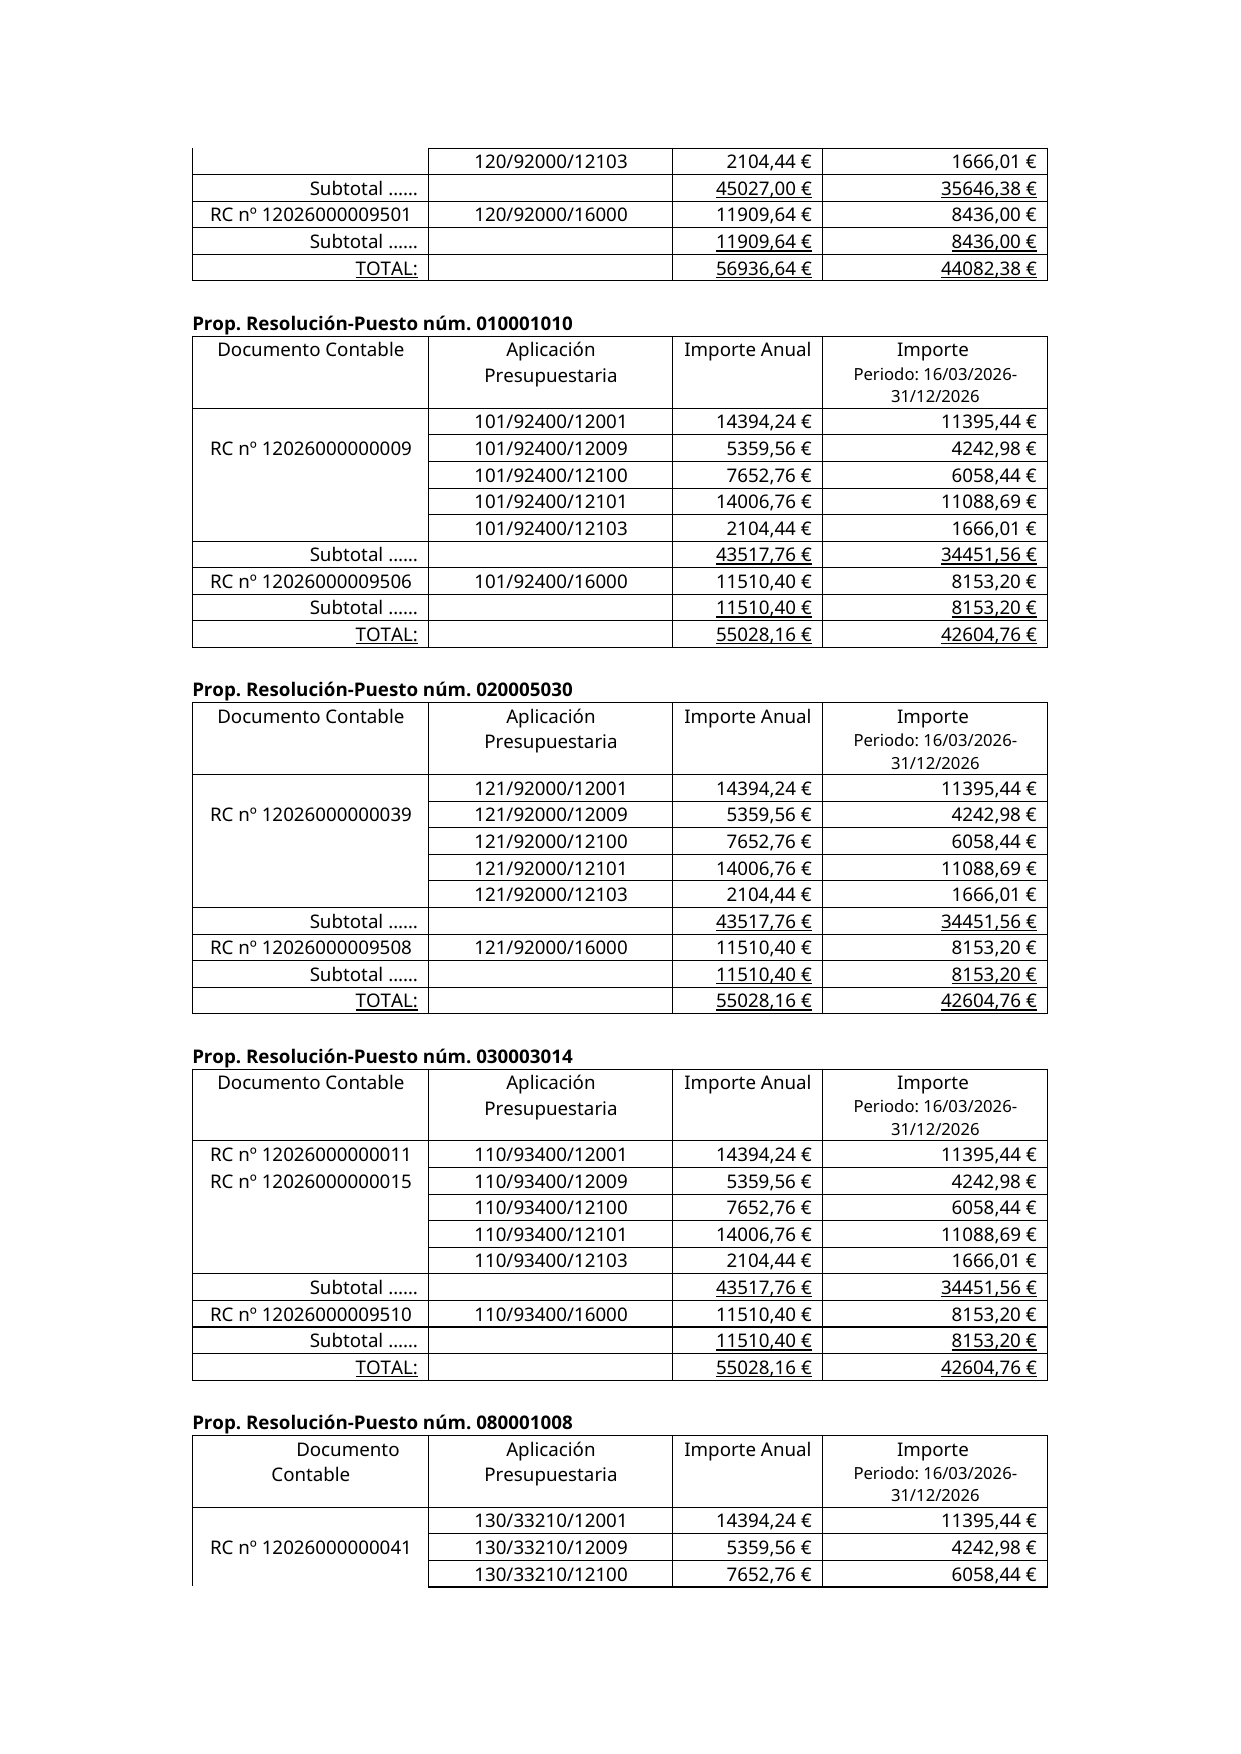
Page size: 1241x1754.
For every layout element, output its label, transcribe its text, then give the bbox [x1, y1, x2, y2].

table_cell 11395,44 € [823, 775, 1047, 801]
table_cell 110/93400/12009 [429, 1168, 672, 1193]
table_cell 11088,69 € [823, 489, 1047, 514]
table_cell TOTAL: [193, 621, 428, 647]
table_cell 8436,00 € [823, 228, 1047, 254]
table_cell TOTAL: [193, 255, 428, 280]
table_cell [193, 1194, 428, 1220]
table_header Aplicación Presupuestaria [429, 1070, 672, 1140]
table_cell 101/92400/16000 [429, 568, 672, 594]
table_cell [193, 854, 428, 880]
table_cell [193, 775, 428, 801]
table_cell 14394,24 € [673, 1508, 822, 1533]
table_cell [429, 908, 672, 933]
table_cell 8153,20 € [823, 961, 1047, 987]
table_cell 8153,20 € [823, 1328, 1047, 1353]
table_cell 1666,01 € [823, 1248, 1047, 1273]
table_cell [193, 514, 428, 541]
text Prop. Resolución-Puesto núm. 020005030 [177, 677, 1063, 702]
table_cell Subtotal …… [193, 1328, 428, 1353]
table_cell [193, 409, 428, 434]
table_cell 5359,56 € [673, 1168, 822, 1193]
table_cell 101/92400/12101 [429, 489, 672, 514]
table_cell 35646,38 € [823, 175, 1047, 201]
table_cell [429, 255, 672, 280]
table_cell 14006,76 € [673, 489, 822, 514]
text Prop. Resolución-Puesto núm. 080001008 [177, 1409, 1063, 1435]
table_header Documento Contable [193, 1436, 428, 1507]
table_header Documento Contable [193, 337, 428, 408]
table_header Aplicación Presupuestaria [429, 337, 672, 408]
table_cell 11395,44 € [823, 1508, 1047, 1533]
table_cell [429, 1274, 672, 1300]
table_cell 14006,76 € [673, 855, 822, 880]
table_cell TOTAL: [193, 1354, 428, 1379]
table_cell 11395,44 € [823, 409, 1047, 434]
table_cell RC nº 12026000009506 [193, 568, 428, 594]
table_cell 8436,00 € [823, 202, 1047, 227]
table_cell [193, 880, 428, 907]
table_cell 43517,76 € [673, 542, 822, 567]
table_cell Subtotal …… [193, 542, 428, 567]
table_cell [193, 1508, 428, 1533]
table_cell 11088,69 € [823, 1221, 1047, 1247]
table_cell 101/92400/12103 [429, 515, 672, 541]
table_cell 7652,76 € [673, 462, 822, 487]
table_cell 8153,20 € [823, 1301, 1047, 1326]
table_cell 120/92000/12103 [429, 149, 672, 174]
table_cell 121/92000/12103 [429, 881, 672, 907]
table_cell 6058,44 € [823, 828, 1047, 854]
table_cell 14394,24 € [673, 775, 822, 801]
table_cell 7652,76 € [673, 1195, 822, 1220]
table_cell 11510,40 € [673, 1328, 822, 1353]
table_cell [193, 827, 428, 854]
table_cell 5359,56 € [673, 435, 822, 461]
table_cell 45027,00 € [673, 175, 822, 201]
table_cell [429, 988, 672, 1013]
text Prop. Resolución-Puesto núm. 010001010 [177, 310, 1063, 336]
table_cell RC nº 12026000009501 [193, 202, 428, 227]
table_cell 1666,01 € [823, 881, 1047, 907]
table_cell [429, 595, 672, 620]
table_header Importe Anual [673, 703, 822, 774]
table_header Importe Periodo: 16/03/2026-31/12/2026 [823, 337, 1047, 408]
table_cell RC nº 12026000000011 [193, 1141, 428, 1167]
table_cell 6058,44 € [823, 1561, 1047, 1586]
table_cell [193, 1247, 428, 1273]
table_cell 110/93400/16000 [429, 1301, 672, 1326]
table_cell 121/92000/16000 [429, 935, 672, 960]
table_cell Subtotal …… [193, 228, 428, 254]
table_cell RC nº 12026000000015 [193, 1167, 428, 1193]
table_cell 101/92400/12009 [429, 435, 672, 461]
table_cell 11909,64 € [673, 202, 822, 227]
table_header Documento Contable [193, 703, 428, 774]
table_header Documento Contable [193, 1070, 428, 1140]
table_cell 11395,44 € [823, 1141, 1047, 1167]
table_header Aplicación Presupuestaria [429, 1436, 672, 1507]
table_cell 34451,56 € [823, 542, 1047, 567]
table_cell 101/92400/12001 [429, 409, 672, 434]
table_cell 14394,24 € [673, 409, 822, 434]
table_cell 6058,44 € [823, 462, 1047, 487]
table_cell 11510,40 € [673, 568, 822, 594]
table_cell 7652,76 € [673, 1561, 822, 1586]
table_cell 1666,01 € [823, 515, 1047, 541]
table_cell 34451,56 € [823, 908, 1047, 933]
table_cell 121/92000/12009 [429, 802, 672, 827]
table_header Importe Periodo: 16/03/2026-31/12/2026 [823, 1436, 1047, 1507]
table_cell 11510,40 € [673, 961, 822, 987]
table_cell 121/92000/12001 [429, 775, 672, 801]
table_cell 5359,56 € [673, 1534, 822, 1560]
text Prop. Resolución-Puesto núm. 030003014 [177, 1043, 1063, 1068]
table_cell 110/93400/12100 [429, 1195, 672, 1220]
table_header Importe Anual [673, 337, 822, 408]
table_cell 8153,20 € [823, 595, 1047, 620]
table_cell 130/33210/12009 [429, 1534, 672, 1560]
table_cell 11088,69 € [823, 855, 1047, 880]
table_cell 11510,40 € [673, 935, 822, 960]
table_cell 55028,16 € [673, 988, 822, 1013]
table_cell [193, 1220, 428, 1247]
table_cell RC nº 12026000000039 [193, 801, 428, 827]
table_cell [193, 461, 428, 487]
table_cell 34451,56 € [823, 1274, 1047, 1300]
table_cell [429, 542, 672, 567]
table_cell Subtotal …… [193, 1274, 428, 1300]
table_cell 130/33210/12100 [429, 1561, 672, 1586]
table_cell 1666,01 € [823, 149, 1047, 174]
table_cell [429, 1354, 672, 1379]
table_cell 43517,76 € [673, 908, 822, 933]
table_cell 14394,24 € [673, 1141, 822, 1167]
table_cell 11510,40 € [673, 595, 822, 620]
table_cell 2104,44 € [673, 881, 822, 907]
table_cell 4242,98 € [823, 1534, 1047, 1560]
table_cell 43517,76 € [673, 1274, 822, 1300]
table_cell 4242,98 € [823, 802, 1047, 827]
table_cell 110/93400/12103 [429, 1248, 672, 1273]
table_header Aplicación Presupuestaria [429, 703, 672, 774]
table_cell 110/93400/12101 [429, 1221, 672, 1247]
table_cell [193, 148, 428, 174]
table_cell RC nº 12026000009508 [193, 935, 428, 960]
table_cell 6058,44 € [823, 1195, 1047, 1220]
table_header Importe Anual [673, 1436, 822, 1507]
table_cell Subtotal …… [193, 595, 428, 620]
table_cell 11510,40 € [673, 1301, 822, 1326]
table_cell [429, 621, 672, 647]
table_cell 4242,98 € [823, 435, 1047, 461]
table_cell 42604,76 € [823, 1354, 1047, 1379]
table_header Importe Periodo: 16/03/2026-31/12/2026 [823, 1070, 1047, 1140]
table_cell RC nº 12026000009510 [193, 1301, 428, 1326]
table_header Importe Anual [673, 1070, 822, 1140]
table_cell 8153,20 € [823, 935, 1047, 960]
table_cell [193, 488, 428, 514]
table_cell 44082,38 € [823, 255, 1047, 280]
table_cell 8153,20 € [823, 568, 1047, 594]
table_cell 5359,56 € [673, 802, 822, 827]
table_cell Subtotal …… [193, 908, 428, 933]
table_cell 55028,16 € [673, 621, 822, 647]
table_cell 11909,64 € [673, 228, 822, 254]
table_cell [429, 175, 672, 201]
table_cell 130/33210/12001 [429, 1508, 672, 1533]
table_cell 42604,76 € [823, 621, 1047, 647]
table_cell 121/92000/12100 [429, 828, 672, 854]
table_cell 121/92000/12101 [429, 855, 672, 880]
table_cell Subtotal …… [193, 175, 428, 201]
table_cell RC nº 12026000000041 [193, 1533, 428, 1560]
table_cell [429, 228, 672, 254]
table_cell 4242,98 € [823, 1168, 1047, 1193]
table_cell 14006,76 € [673, 1221, 822, 1247]
table_cell 2104,44 € [673, 1248, 822, 1273]
table_cell 110/93400/12001 [429, 1141, 672, 1167]
table_cell 7652,76 € [673, 828, 822, 854]
table_cell [429, 961, 672, 987]
table_cell 2104,44 € [673, 149, 822, 174]
table_header Importe Periodo: 16/03/2026-31/12/2026 [823, 703, 1047, 774]
table_cell 2104,44 € [673, 515, 822, 541]
table_cell 101/92400/12100 [429, 462, 672, 487]
table_cell 56936,64 € [673, 255, 822, 280]
table_cell Subtotal …… [193, 961, 428, 987]
table_cell [193, 1560, 428, 1586]
table_cell 120/92000/16000 [429, 202, 672, 227]
table_cell TOTAL: [193, 988, 428, 1013]
table_cell RC nº 12026000000009 [193, 434, 428, 461]
table_cell [429, 1328, 672, 1353]
table_cell 42604,76 € [823, 988, 1047, 1013]
table_cell 55028,16 € [673, 1354, 822, 1379]
